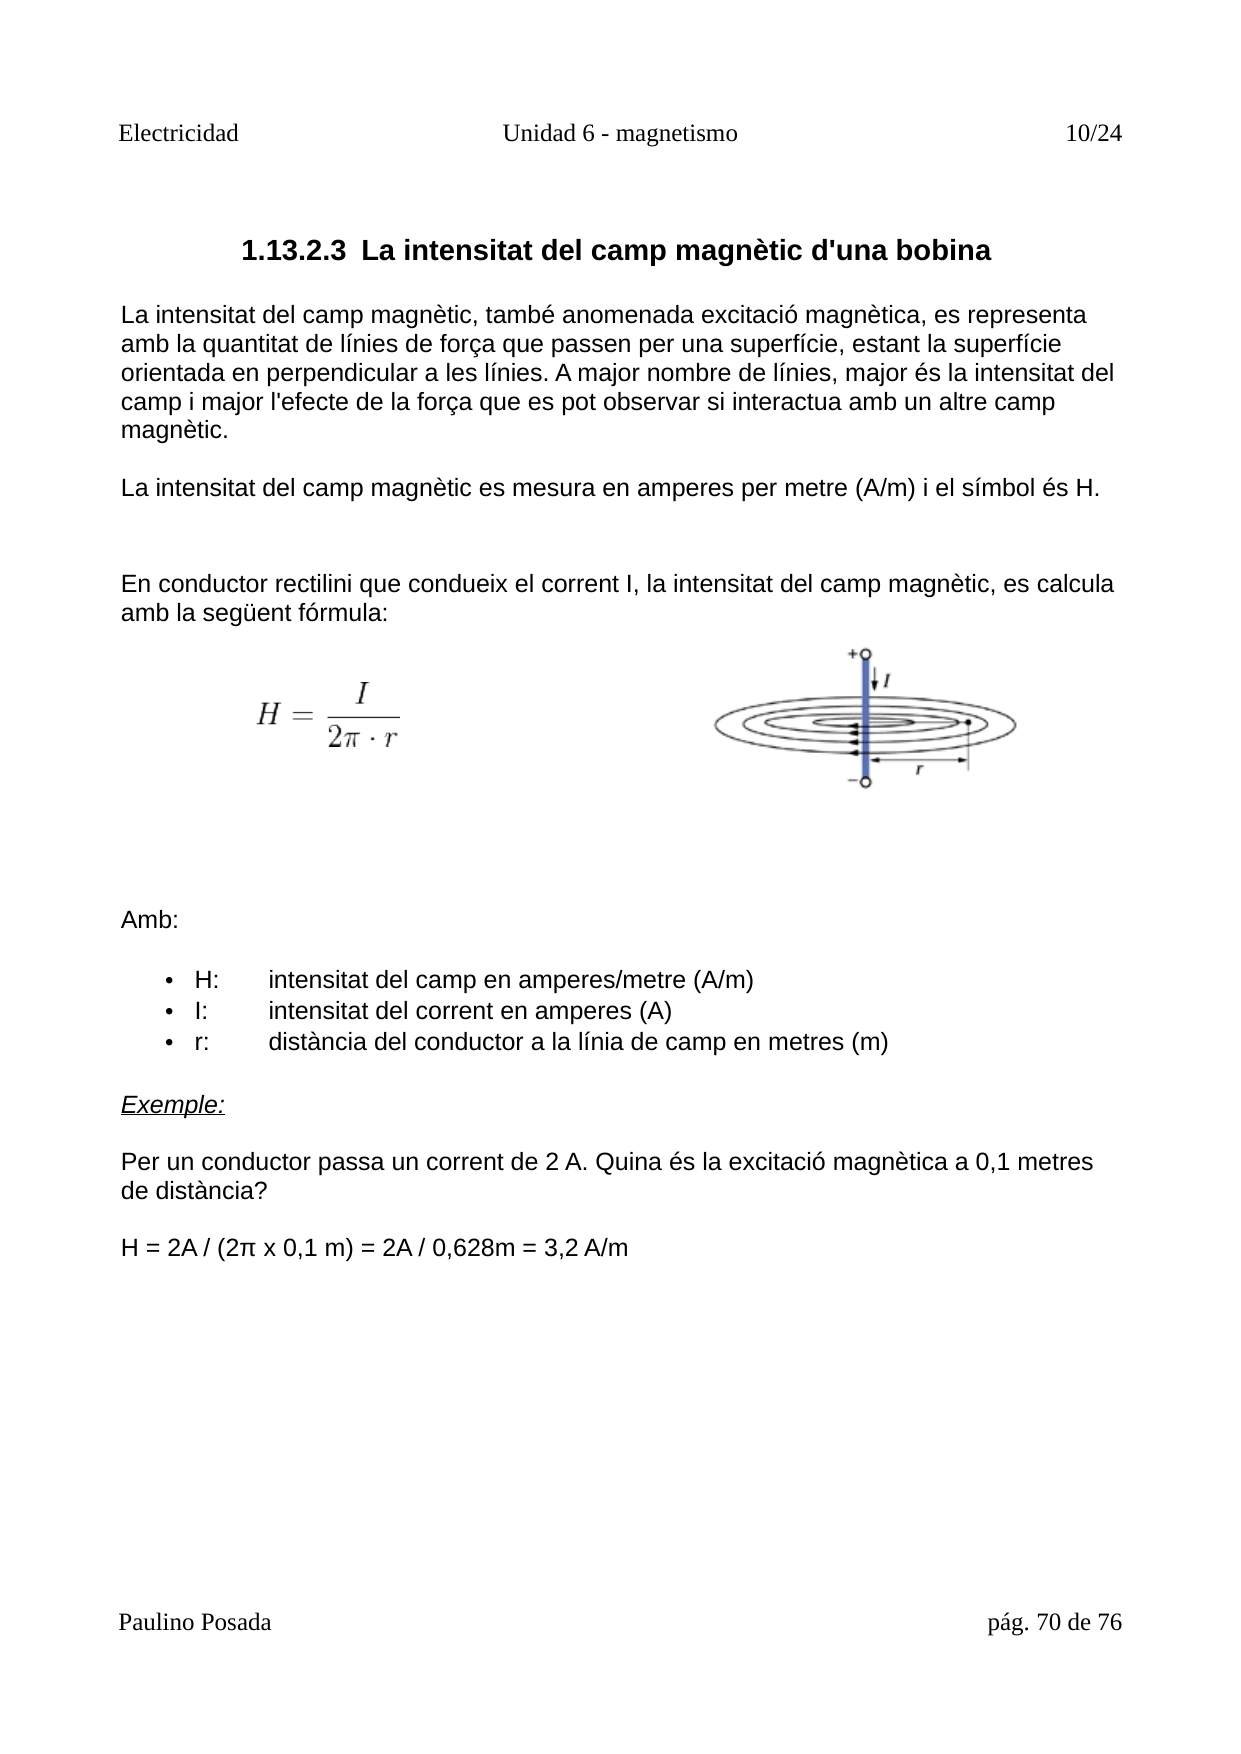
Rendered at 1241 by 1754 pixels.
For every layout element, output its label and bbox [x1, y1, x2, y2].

picture [700, 637, 1037, 800]
picture [255, 682, 400, 747]
